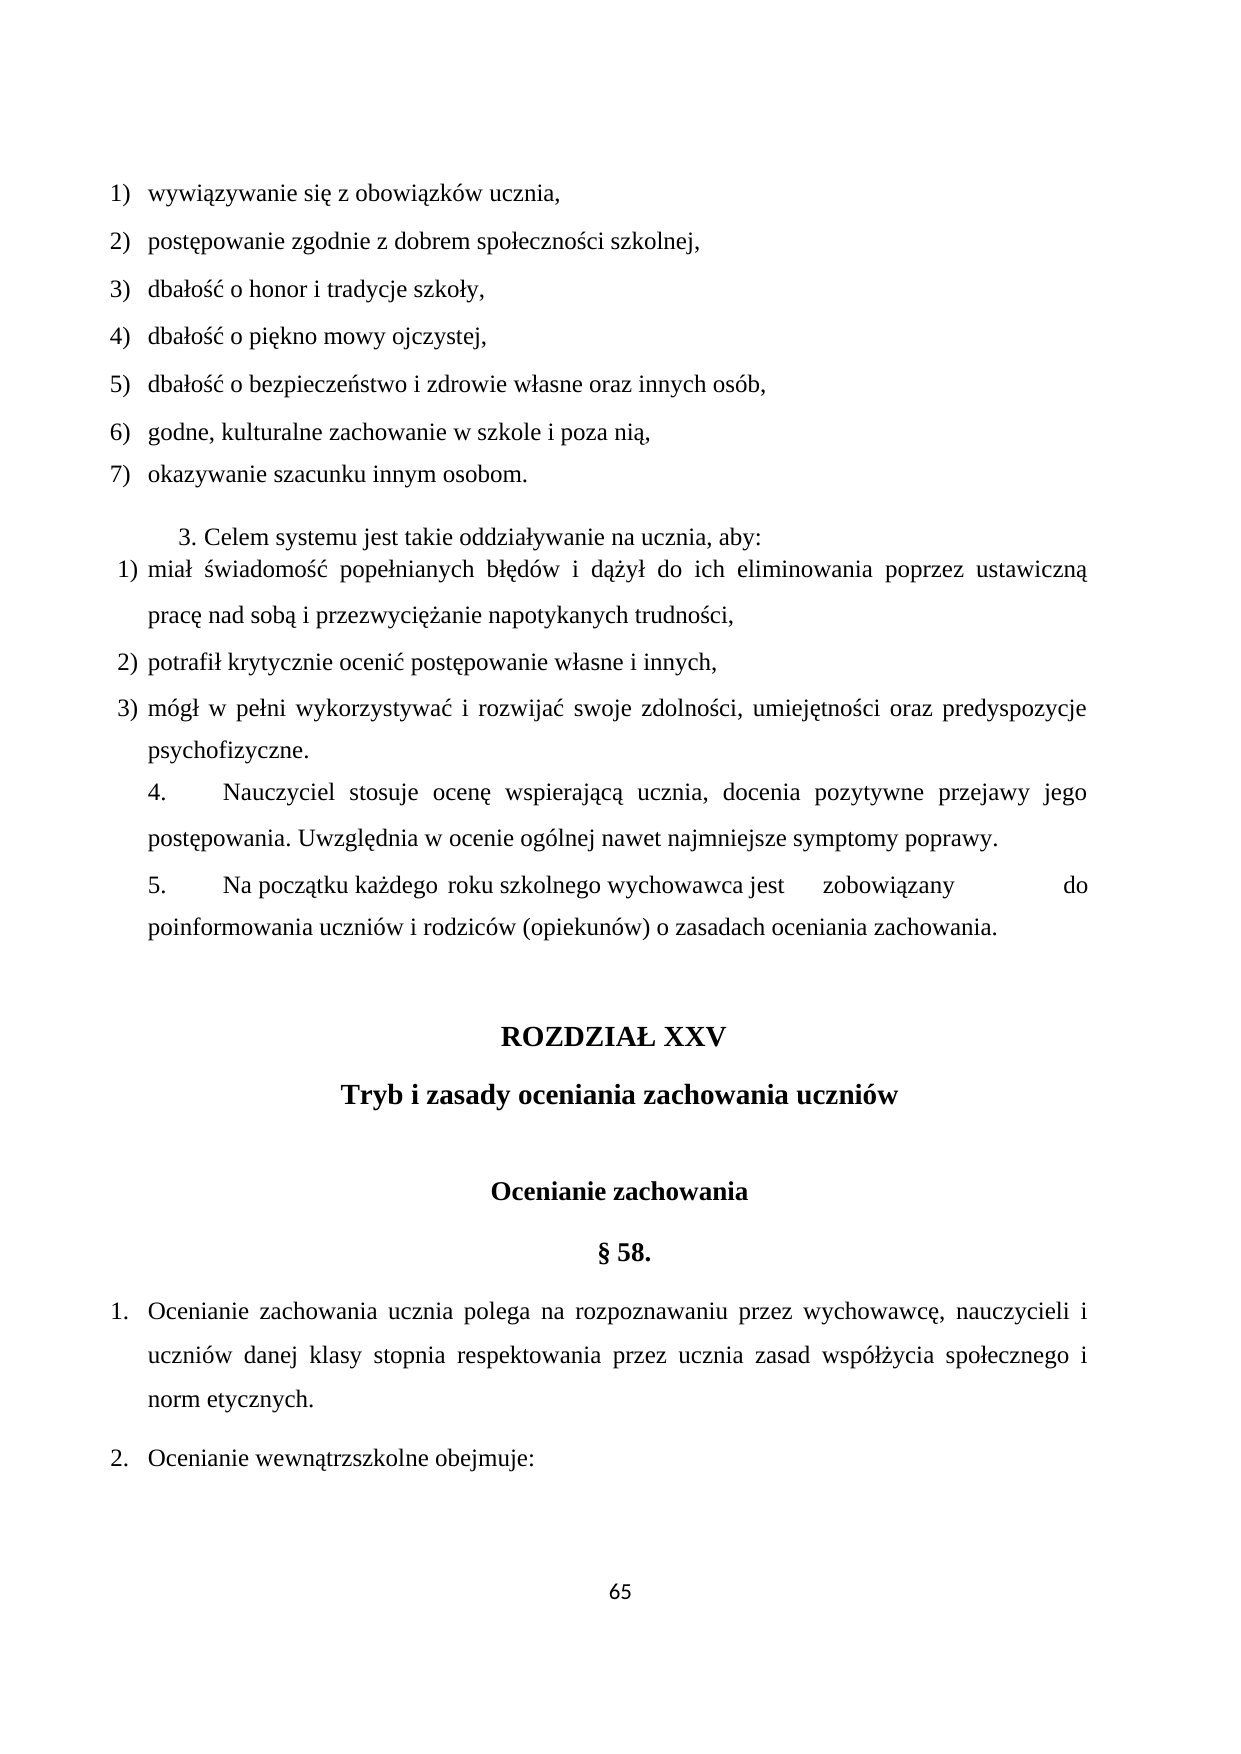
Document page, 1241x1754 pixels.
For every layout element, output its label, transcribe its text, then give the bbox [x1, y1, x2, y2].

list Ocenianie zachowania ucznia polega na rozpoznawaniu przez wychowawcę, nauczycieli i uczniów danej klasy stopnia respektowania przez ucznia zasad współżycia społecznego i norm etycznych. [110, 1296, 1088, 1412]
list postępowanie zgodnie z dobrem społeczności szkolnej, [109, 226, 1088, 255]
list Ocenianie wewnątrzszkolne obejmuje: [110, 1443, 1088, 1472]
list potrafił krytycznie ocenić postępowanie własne i innych, [117, 647, 1088, 676]
list miał świadomość popełnianych błędów i dążył do ich eliminowania poprzez ustawiczną pracę nad sobą i przezwyciężanie napotykanych trudności, [117, 554, 1088, 629]
list dbałość o piękno mowy ojczystej, [109, 321, 1088, 350]
list godne, kulturalne zachowanie w szkole i poza nią, [109, 417, 1088, 445]
list dbałość o bezpieczeństwo i zdrowie własne oraz innych osób, [109, 369, 1088, 397]
list wywiązywanie się z obowiązków ucznia, [109, 178, 1088, 207]
list Nauczyciel stosuje ocenę wspierającą ucznia, docenia pozytywne przejawy jego postępowania. Uwzględnia w ocenie ogólnej nawet najmniejsze symptomy poprawy. [148, 777, 1088, 852]
subtitle Tryb i zasady oceniania zachowania uczniów [340, 1077, 1093, 1111]
list Na początku każdego roku szkolnego wychowawca jest zobowiązany do poinformowania uczniów i rodziców (opiekunów) o zasadach oceniania zachowania. [148, 870, 1088, 941]
list okazywanie szacunku innym osobom. [109, 459, 1088, 488]
text 3. Celem systemu jest takie oddziaływanie na ucznia, aby: [178, 522, 1088, 551]
subtitle ROZDZIAŁ XXV [148, 1019, 1087, 1053]
subtitle Ocenianie zachowania [490, 1175, 764, 1207]
list dbałość o honor i tradycje szkoły, [109, 274, 1088, 302]
list mógł w pełni wykorzystywać i rozwijać swoje zdolności, umiejętności oraz predyspozycje psychofizyczne. [117, 693, 1088, 763]
text § 58. [490, 1236, 764, 1267]
